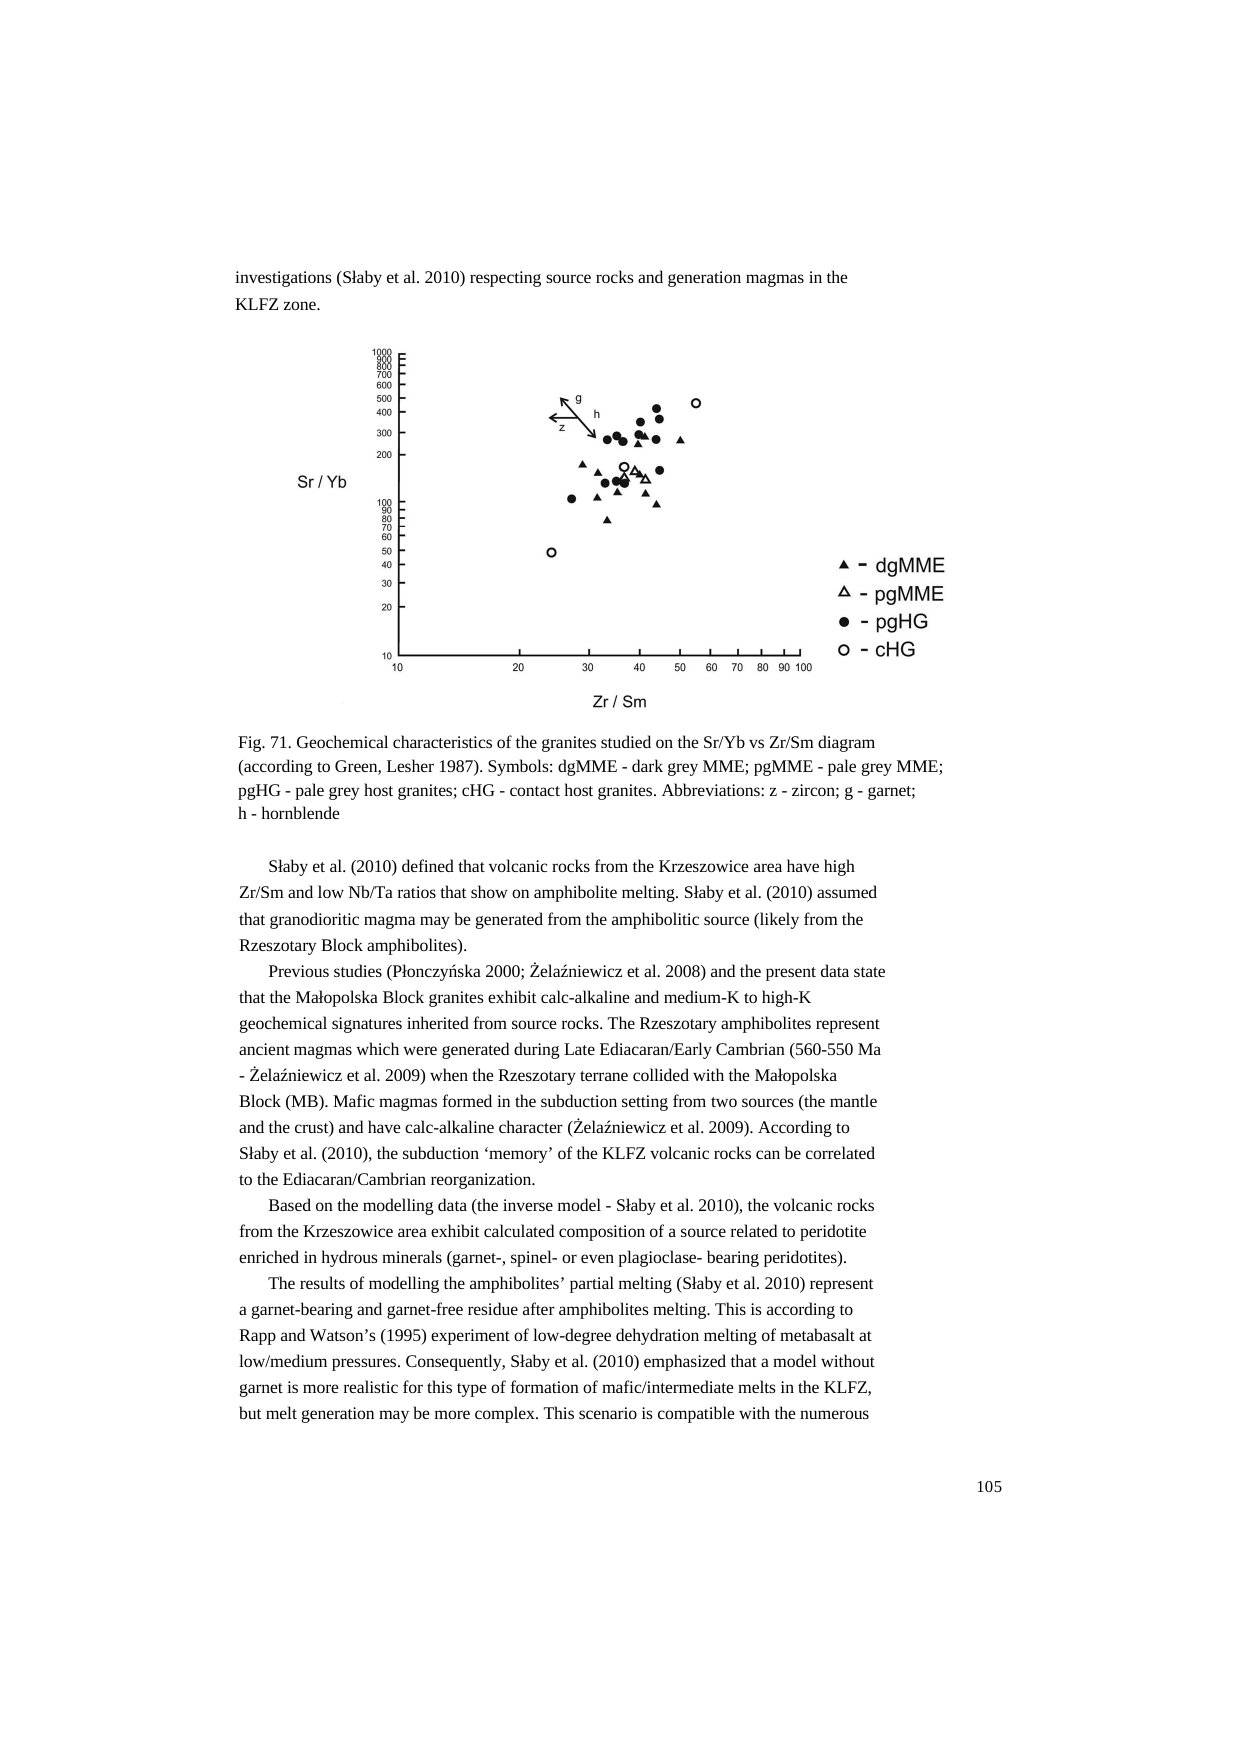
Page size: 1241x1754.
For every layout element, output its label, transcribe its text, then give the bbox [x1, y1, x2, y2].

text Previous studies (Płonczyńska 2000; Żelaźniewicz et al. 2008) and the present data state that the Małopolska Block granites exhibit calc-alkaline and medium-K to high-K geochemical signatures inherited from source rocks. The Rzeszotary amphibolites represent ancient magmas which were generated during Late Ediacaran/Early Cambrian (560-550 Ma - Żelaźniewicz et al. 2009) when the Rzeszotary terrane collided with the Małopolska Block (MB). Mafic magmas formed in the subduction setting from two sources (the mantle and the crust) and have calc-alkaline character (Żelaźniewicz et al. 2009). According to Słaby et al. (2010), the subduction ‘memory’ of the KLFZ volcanic rocks can be correlated to the Ediacaran/Cambrian reorganization. [239, 956, 1004, 1191]
text Based on the modelling data (the inverse model - Słaby et al. 2010), the volcanic rocks from the Krzeszowice area exhibit calculated composition of a source related to peridotite enriched in hydrous minerals (garnet-, spinel- or even plagioclase- bearing peridotites). [239, 1191, 1004, 1269]
text Słaby et al. (2010) defined that volcanic rocks from the Krzeszowice area have high Zr/Sm and low Nb/Ta ratios that show on amphibolite melting. Słaby et al. (2010) assumed that granodioritic magma may be generated from the amphibolitic source (likely from the Rzeszotary Block amphibolites). [239, 852, 1004, 956]
text investigations (Słaby et al. 2010) respecting source rocks and generation magmas in the KLFZ zone. [235, 263, 1008, 315]
text 105 [976, 1479, 1002, 1496]
text Fig. 71. Geochemical characteristics of the granites studied on the Sr/Yb vs Zr/Sm diagram (according to Green, Lesher 1987). Symbols: dgMME - dark grey MME; pgMME - pale grey MME; pgHG - pale grey host granites; cHG - contact host granites. Abbreviations: z - zircon; g - garnet; h - hornblende [238, 730, 1005, 824]
text The results of modelling the amphibolites’ partial melting (Słaby et al. 2010) represent a garnet-bearing and garnet-free residue after amphibolites melting. This is according to Rapp and Watson’s (1995) experiment of low-degree dehydration melting of metabasalt at low/medium pressures. Consequently, Słaby et al. (2010) emphasized that a model without garnet is more realistic for this type of formation of mafic/intermediate melts in the KLFZ, but melt generation may be more complex. This scenario is compatible with the numerous [239, 1269, 1004, 1425]
picture [296, 345, 947, 709]
